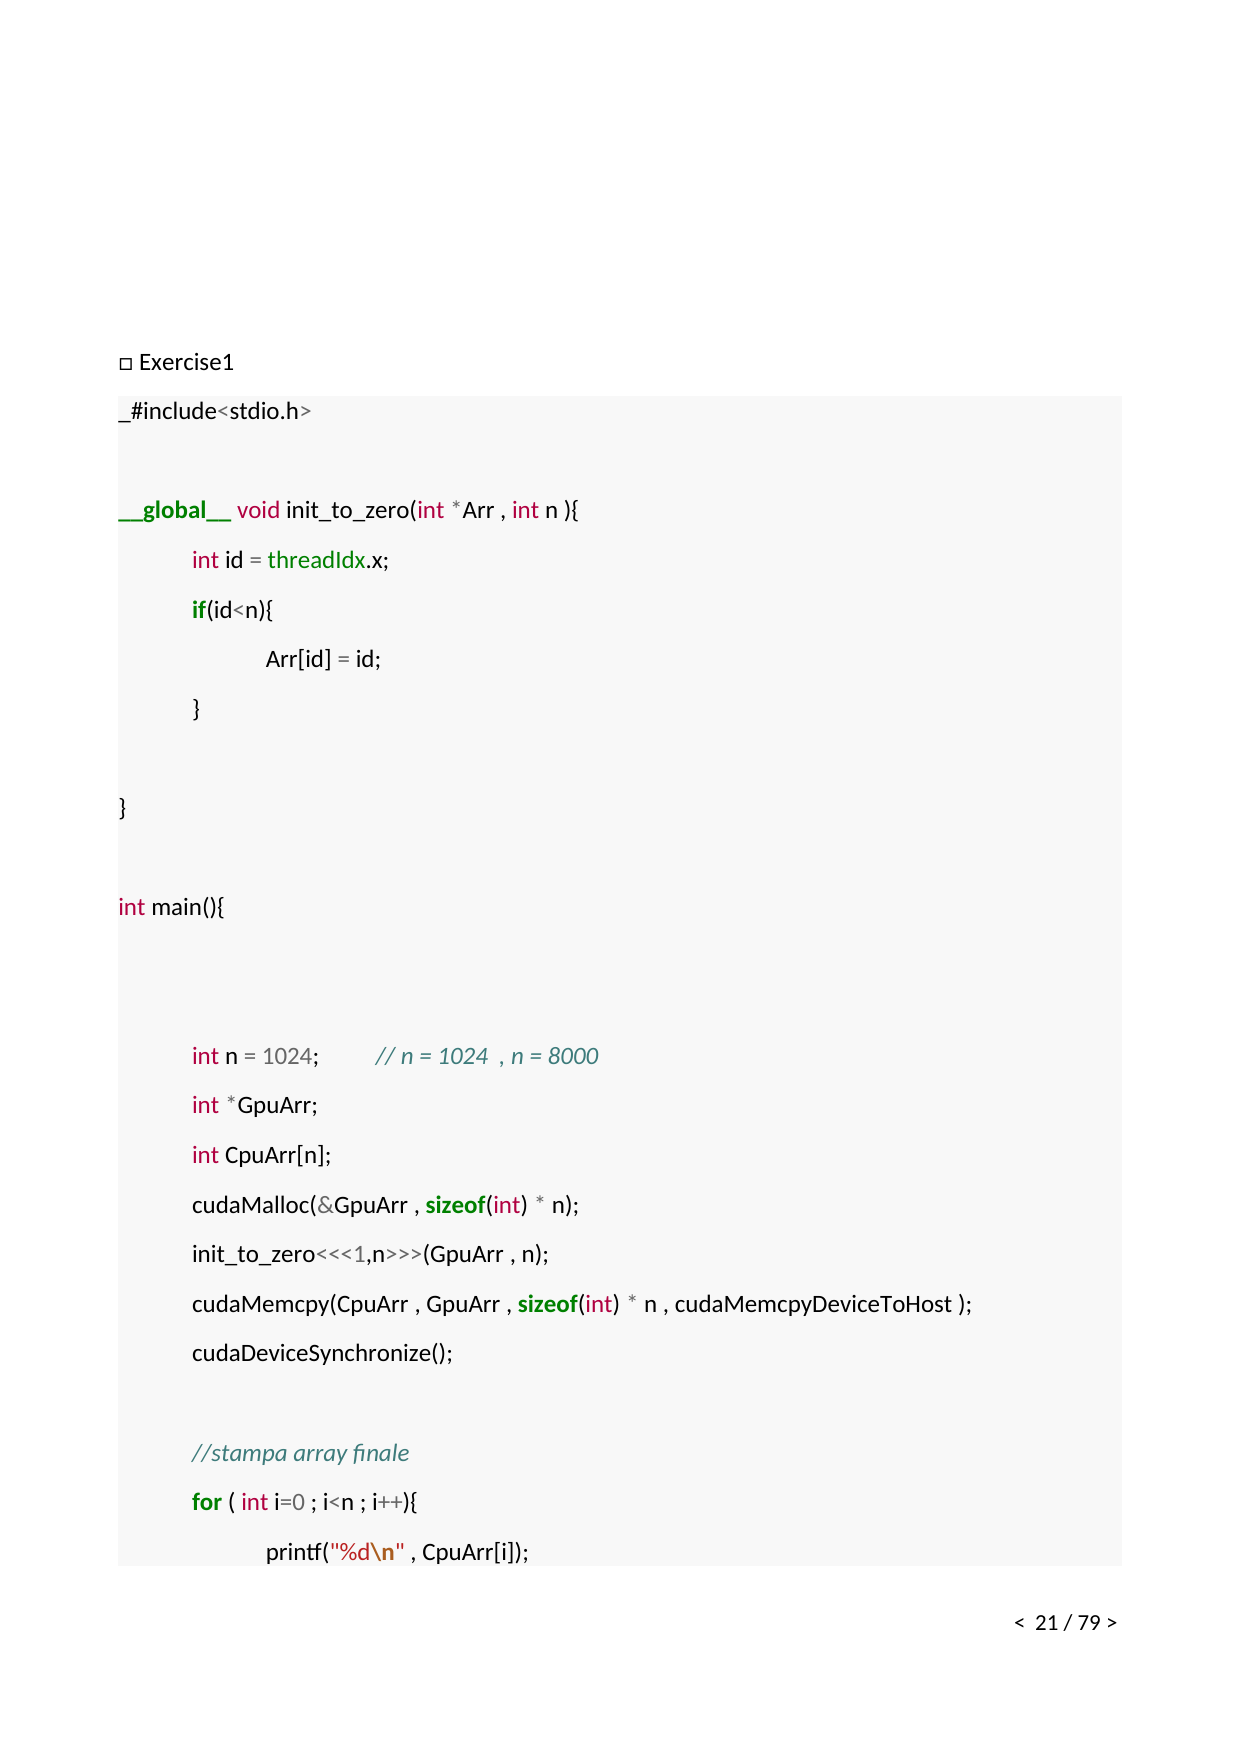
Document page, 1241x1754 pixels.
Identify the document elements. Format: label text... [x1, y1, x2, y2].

text int main(){ [118, 891, 1122, 922]
text cudaDeviceSynchronize(); [118, 1338, 1122, 1368]
text _#include<stdio.h> [118, 396, 1122, 426]
text } [118, 792, 1122, 823]
text //stampa array finale [118, 1437, 1122, 1467]
text __global__ void init_to_zero(int *Arr , int n ){ [118, 495, 1122, 525]
text printf("%d\n" , CpuArr[i]); [118, 1536, 1122, 1566]
text int id = threadIdx.x; [118, 544, 1122, 575]
text if(id<n){ [118, 594, 1122, 624]
text Arr[id] = id; [118, 643, 1122, 674]
text } [118, 693, 1122, 723]
text int *GpuArr; [118, 1090, 1122, 1120]
text for ( int i=0 ; i<n ; i++){ [118, 1486, 1122, 1517]
text init_to_zero<<<1,n>>>(GpuArr , n); [118, 1238, 1122, 1269]
text □ Exercise1 [118, 346, 1122, 376]
text int n = 1024; // n = 1024 , n = 8000 [118, 1040, 1122, 1071]
text cudaMemcpy(CpuArr , GpuArr , sizeof(int) * n , cudaMemcpyDeviceToHost ); [118, 1288, 1122, 1318]
text int CpuArr[n]; [118, 1139, 1122, 1170]
text cudaMalloc(&GpuArr , sizeof(int) * n); [118, 1189, 1122, 1219]
